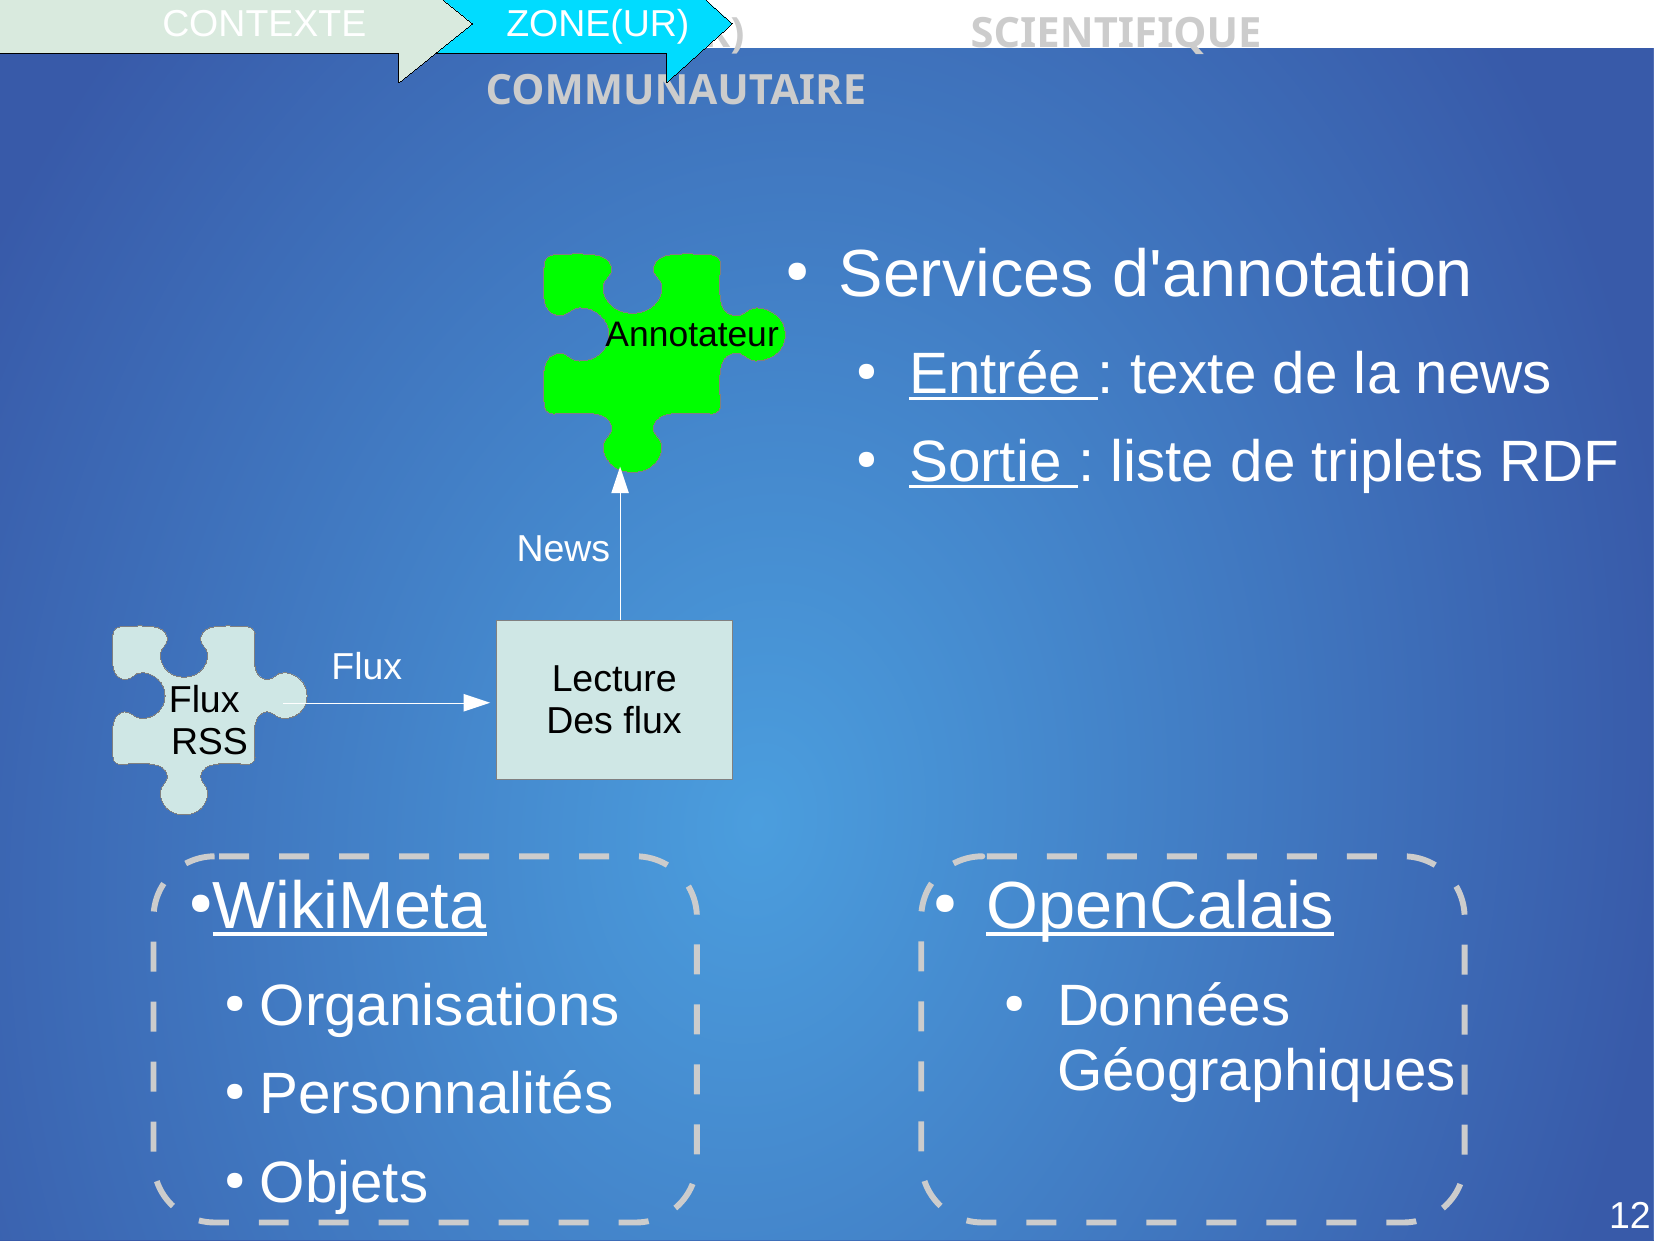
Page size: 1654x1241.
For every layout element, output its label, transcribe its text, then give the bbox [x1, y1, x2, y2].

text_box [543, 253, 614, 316]
text_box CONTEXTE [0, 0, 473, 83]
list WikiMeta Organisations Personnalités Objets [188, 868, 697, 1223]
text_box News [501, 519, 632, 577]
text_box [543, 353, 723, 473]
text_box Lecture Des flux [496, 620, 733, 780]
list Services d'annotation Entrée : texte de la news Sortie : liste de triplets RDF [767, 236, 1654, 827]
text_box Annotateur [590, 307, 767, 362]
list OpenCalais Données Géographiques [915, 868, 1459, 1223]
text_box Flux RSS [112, 625, 308, 815]
picture [0, 48, 1654, 1241]
text_box Flux [316, 637, 420, 695]
text_box ZONE(UR) [436, 0, 733, 83]
text_box [651, 253, 723, 307]
